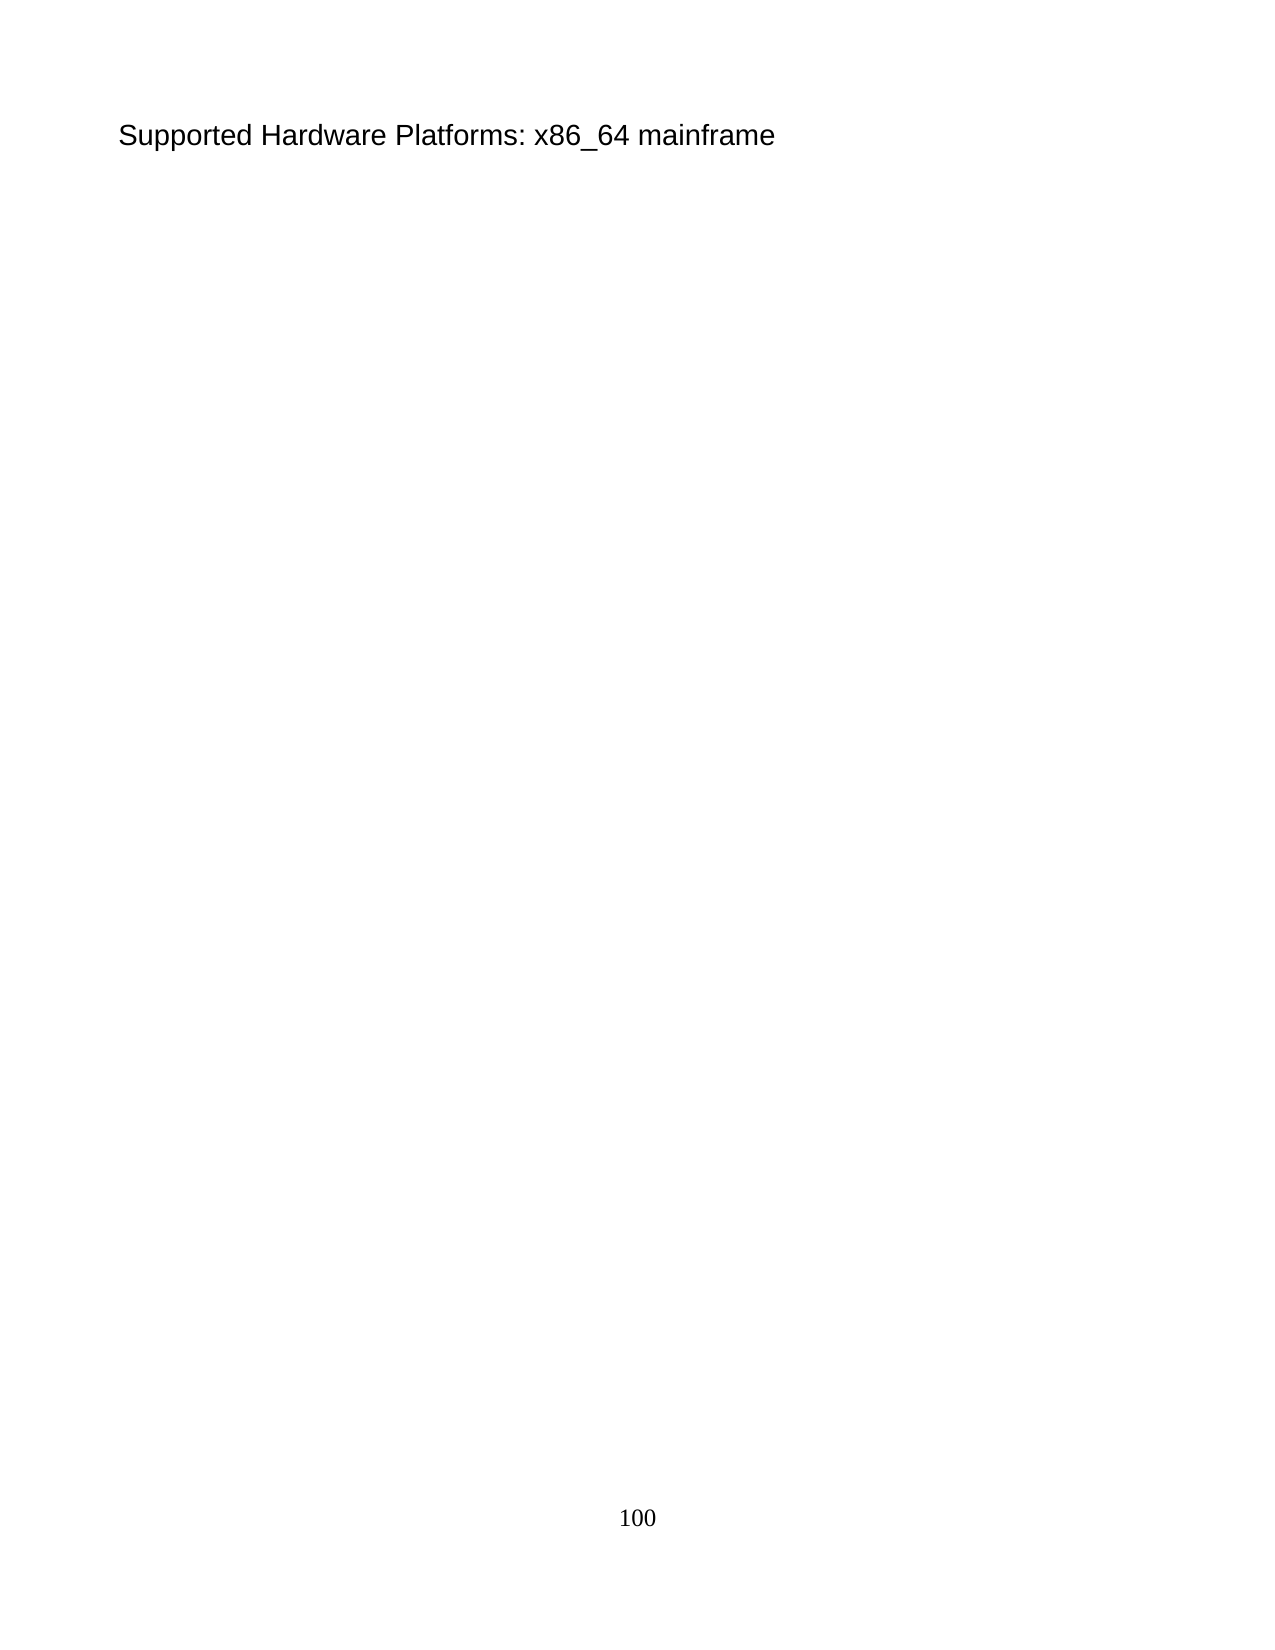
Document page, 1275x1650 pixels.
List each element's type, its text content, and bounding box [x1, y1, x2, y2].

subtitle Supported Hardware Platforms: x86_64 mainframe [118, 118, 1157, 152]
